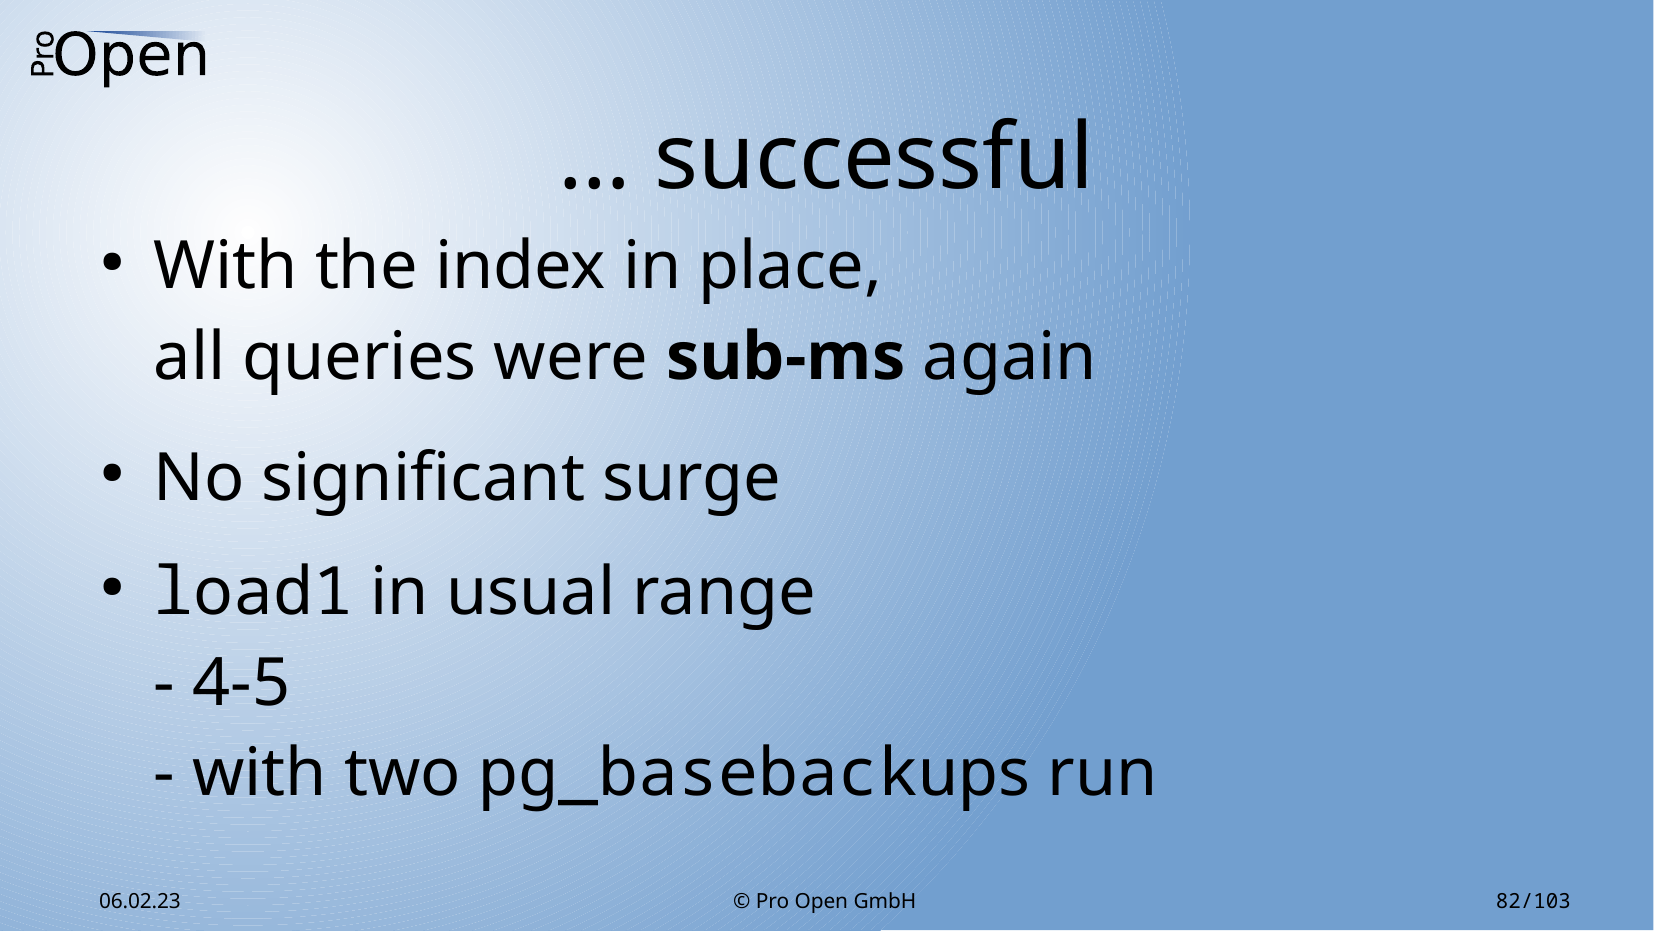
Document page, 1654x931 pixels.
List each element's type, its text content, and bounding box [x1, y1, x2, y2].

list With the index in place, all queries were sub-ms again No significant surge load1 in usual range - 4-5 - with two pg_basebackups run [82, 217, 1571, 827]
title … successful [82, 88, 1571, 217]
